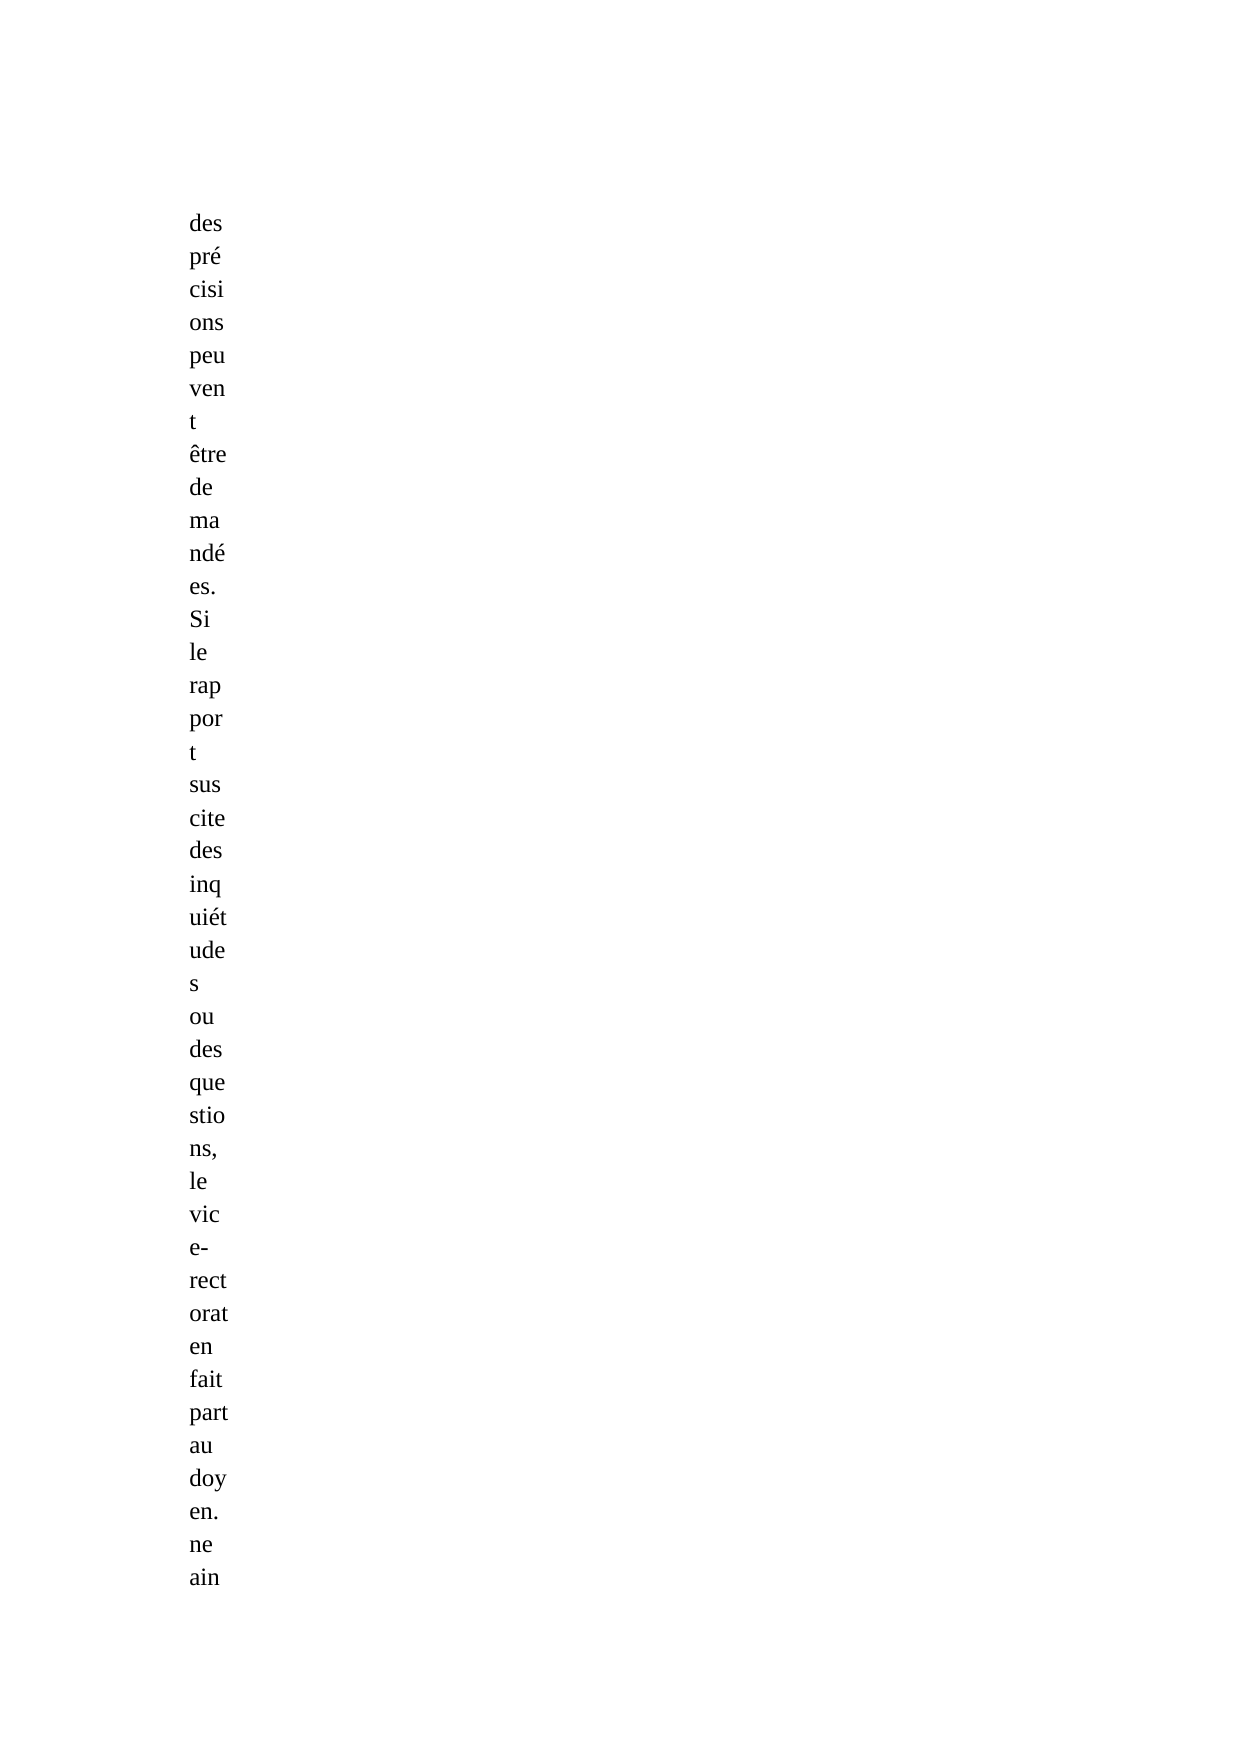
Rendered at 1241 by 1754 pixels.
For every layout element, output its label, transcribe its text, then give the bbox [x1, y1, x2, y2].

table_cell des précisions peuvent être demandées. Si le rapport suscite des inquiétudes ou des questions, le vice-rectorat en fait part au doyen.ne ain [189, 208, 228, 1591]
table_cell [150, 208, 189, 1591]
